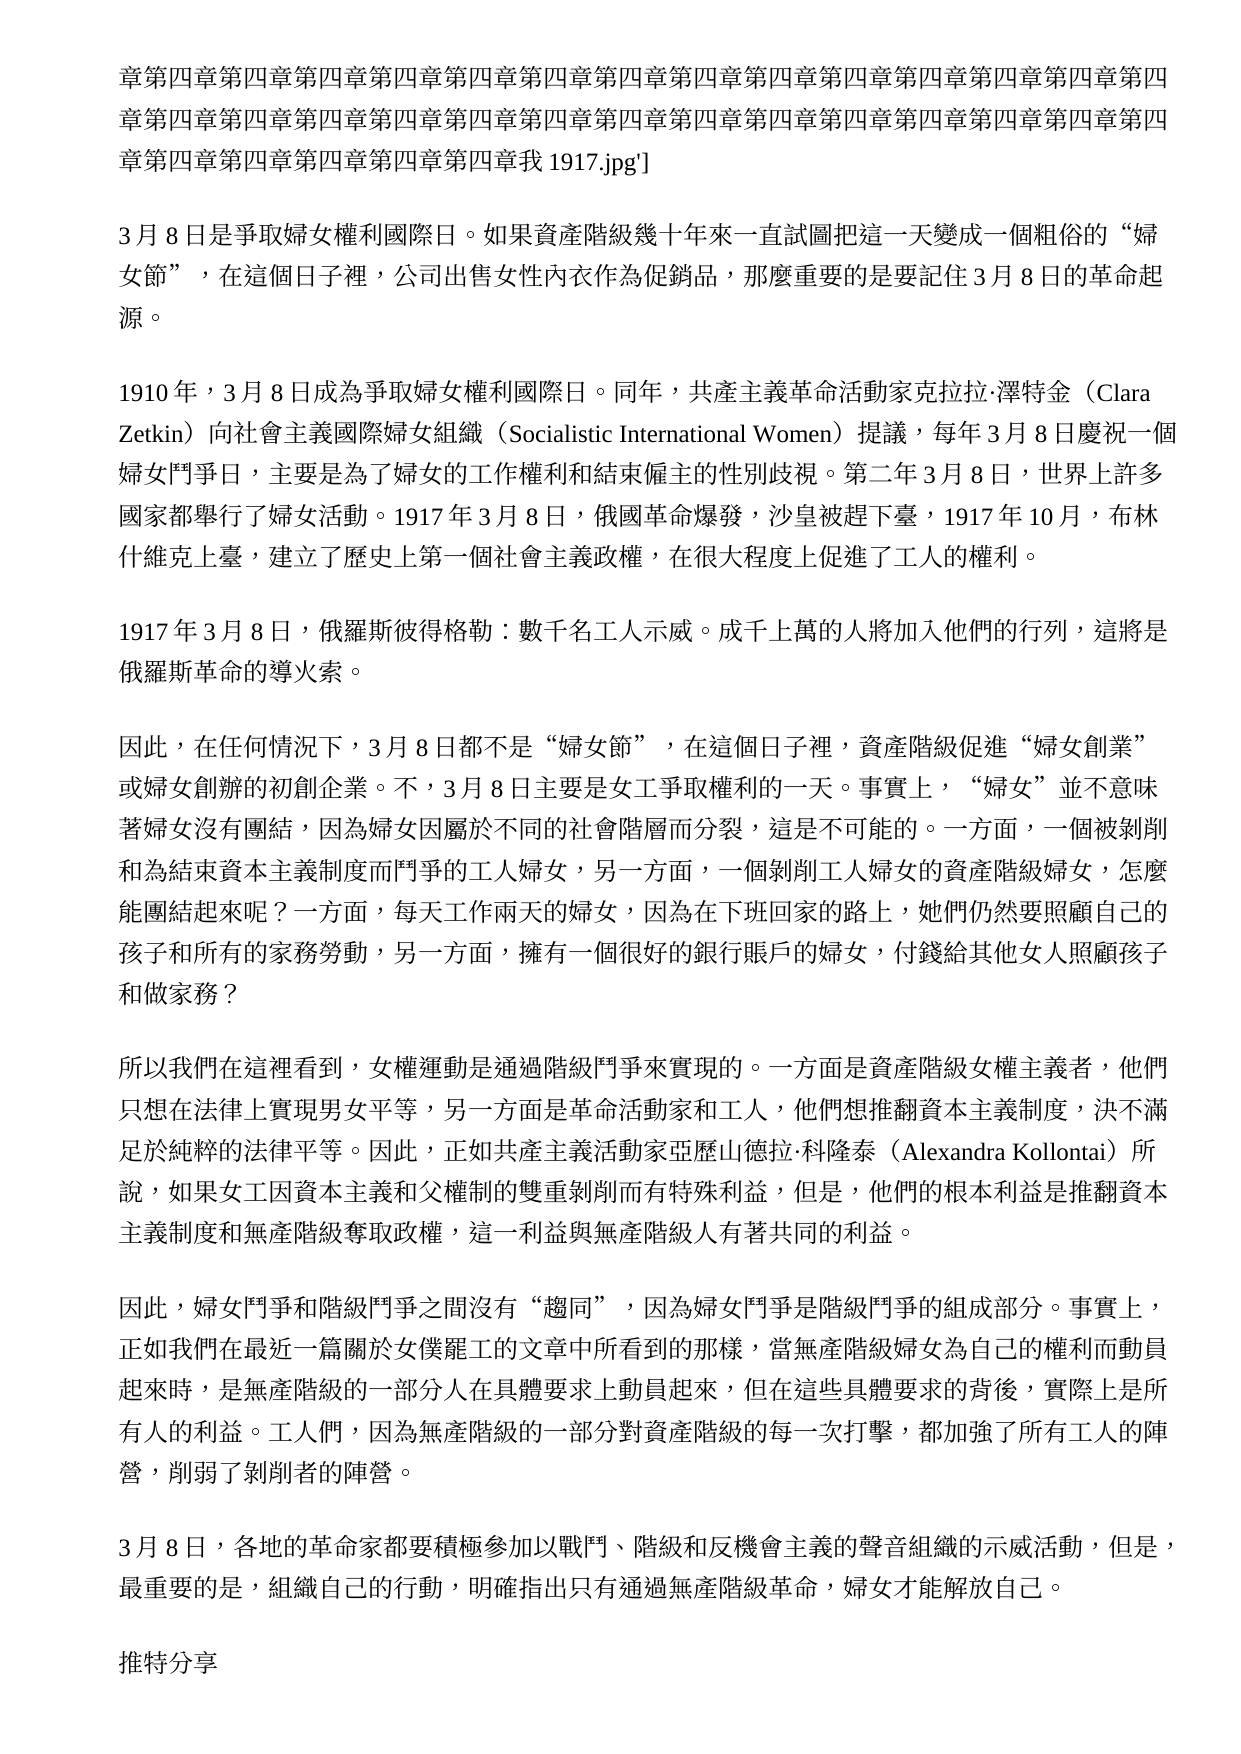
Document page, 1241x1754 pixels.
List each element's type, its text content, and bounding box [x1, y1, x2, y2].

text 章第四章第四章第四章第四章第四章第四章第四章第四章第四章第四章第四章第四章第四章第四章第四章第四章第四章第四章第四章第四章第四章第四章第四章第四章第四章第四章第四章第四章第四章第四章第四章第四章第四章我1917.jpg'] 3月8日是爭取婦女權利國際日。如果資產階級幾十年來一直試圖把這一天變成一個粗俗的“婦女節”，在這個日子裡，公司出售女性內衣作為促銷品，那麼重要的是要記住3月8日的革命起源。 1910年，3月8日成為爭取婦女權利國際日。同年，共產主義革命活動家克拉拉·澤特金（Clara Zetkin）向社會主義國際婦女組織（Socialistic International Women）提議，每年3月8日慶祝一個婦女鬥爭日，主要是為了婦女的工作權利和結束僱主的性別歧視。第二年3月8日，世界上許多國家都舉行了婦女活動。1917年3月8日，俄國革命爆發，沙皇被趕下臺，1917年10月，布林什維克上臺，建立了歷史上第一個社會主義政權，在很大程度上促進了工人的權利。 1917年3月8日，俄羅斯彼得格勒：數千名工人示威。成千上萬的人將加入他們的行列，這將是俄羅斯革命的導火索。 因此，在任何情況下，3月8日都不是“婦女節”，在這個日子裡，資產階級促進“婦女創業”或婦女創辦的初創企業。不，3月8日主要是女工爭取權利的一天。事實上，“婦女”並不意味著婦女沒有團結，因為婦女因屬於不同的社會階層而分裂，這是不可能的。一方面，一個被剝削和為結束資本主義制度而鬥爭的工人婦女，另一方面，一個剝削工人婦女的資產階級婦女，怎麼能團結起來呢？一方面，每天工作兩天的婦女，因為在下班回家的路上，她們仍然要照顧自己的孩子和所有的家務勞動，另一方面，擁有一個很好的銀行賬戶的婦女，付錢給其他女人照顧孩子和做家務？ 所以我們在這裡看到，女權運動是通過階級鬥爭來實現的。一方面是資產階級女權主義者，他們只想在法律上實現男女平等，另一方面是革命活動家和工人，他們想推翻資本主義制度，決不滿足於純粹的法律平等。因此，正如共產主義活動家亞歷山德拉·科隆泰（Alexandra Kollontai）所說，如果女工因資本主義和父權制的雙重剝削而有特殊利益，但是，他們的根本利益是推翻資本主義制度和無產階級奪取政權，這一利益與無產階級人有著共同的利益。 因此，婦女鬥爭和階級鬥爭之間沒有“趨同”，因為婦女鬥爭是階級鬥爭的組成部分。事實上，正如我們在最近一篇關於女僕罷工的文章中所看到的那樣，當無產階級婦女為自己的權利而動員起來時，是無產階級的一部分人在具體要求上動員起來，但在這些具體要求的背後，實際上是所有人的利益。工人們，因為無產階級的一部分對資產階級的每一次打擊，都加強了所有工人的陣營，削弱了剝削者的陣營。 3月8日，各地的革命家都要積極參加以戰鬥、階級和反機會主義的聲音組織的示威活動，但是，最重要的是，組織自己的行動，明確指出只有通過無產階級革命，婦女才能解放自己。 推特分享 [118, 59, 1181, 1679]
